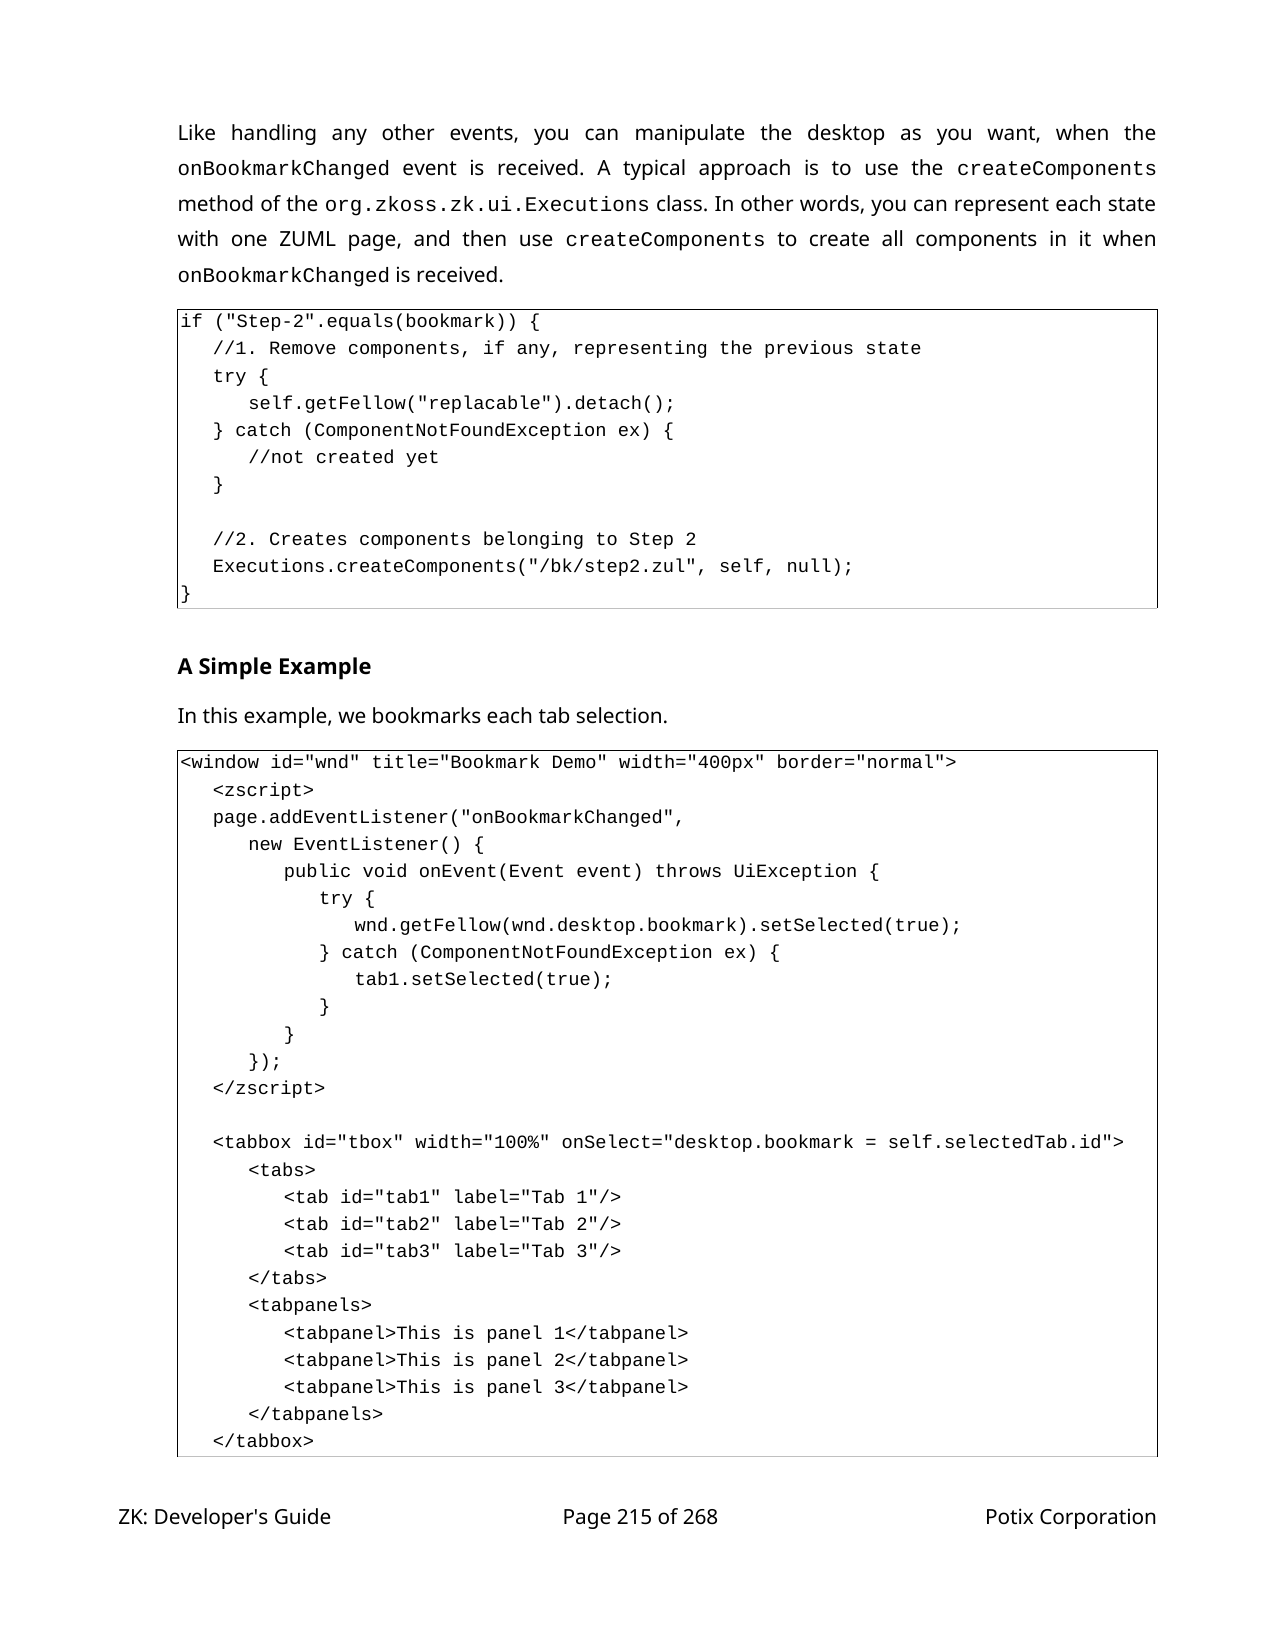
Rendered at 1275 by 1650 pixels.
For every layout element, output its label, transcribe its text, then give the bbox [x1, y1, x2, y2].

text </tabs> [178, 1266, 1157, 1290]
text Like handling any other events, you can manipulate the desktop as you want, when the onBookmarkChanged event is received. A typical approach is to use the createComponents method of the org.zkoss.zk.ui.Executions class. In other words, you can represent each state with one ZUML page, and then use createComponents to create all components in it when onBookmarkChanged is received. [177, 118, 1157, 288]
text </tabbox> [178, 1429, 1157, 1456]
text } catch (ComponentNotFoundException ex) { [178, 418, 1157, 442]
text self.getFellow("replacable").detach(); [178, 391, 1157, 415]
text } catch (ComponentNotFoundException ex) { [178, 940, 1157, 964]
text } [178, 994, 1157, 1018]
text }); [178, 1049, 1157, 1073]
text Executions.createComponents("/bk/step2.zul", self, null); [178, 554, 1157, 578]
text } [178, 581, 1157, 608]
text <tabs> [178, 1157, 1157, 1182]
text <tabpanel>This is panel 1</tabpanel> [178, 1321, 1157, 1345]
text public void onEvent(Event event) throws UiException { try { [178, 859, 1157, 910]
text if ("Step-2".equals(bookmark)) { [178, 310, 1157, 333]
text <tab id="tab3" label="Tab 3"/> [178, 1239, 1157, 1263]
text In this example, we bookmarks each tab selection. [177, 701, 1157, 729]
text //1. Remove components, if any, representing the previous state [178, 336, 1157, 361]
text } [178, 472, 1157, 496]
text wnd.getFellow(wnd.desktop.bookmark).setSelected(true); [178, 913, 1157, 937]
text </zscript> [178, 1076, 1157, 1100]
text page.addEventListener("onBookmarkChanged", [178, 804, 1157, 829]
text <zscript> [178, 777, 1157, 802]
text } [178, 1021, 1157, 1046]
text //not created yet [178, 445, 1157, 469]
text <tabpanels> [178, 1293, 1157, 1318]
text <tabpanel>This is panel 2</tabpanel> [178, 1348, 1157, 1372]
text <tabpanel>This is panel 3</tabpanel> [178, 1375, 1157, 1399]
text <tab id="tab2" label="Tab 2"/> [178, 1212, 1157, 1236]
text </tabpanels> [178, 1402, 1157, 1426]
subtitle A Simple Example [177, 651, 1157, 681]
text <window id="wnd" title="Bookmark Demo" width="400px" border="normal"> [178, 751, 1157, 774]
text new EventListener() { [178, 832, 1157, 856]
text tab1.setSelected(true); [178, 967, 1157, 991]
text //2. Creates components belonging to Step 2 [178, 527, 1157, 551]
text <tab id="tab1" label="Tab 1"/> [178, 1184, 1157, 1209]
text try { [178, 363, 1157, 388]
text <tabbox id="tbox" width="100%" onSelect="desktop.bookmark = self.selectedTab.id"> [178, 1130, 1157, 1154]
